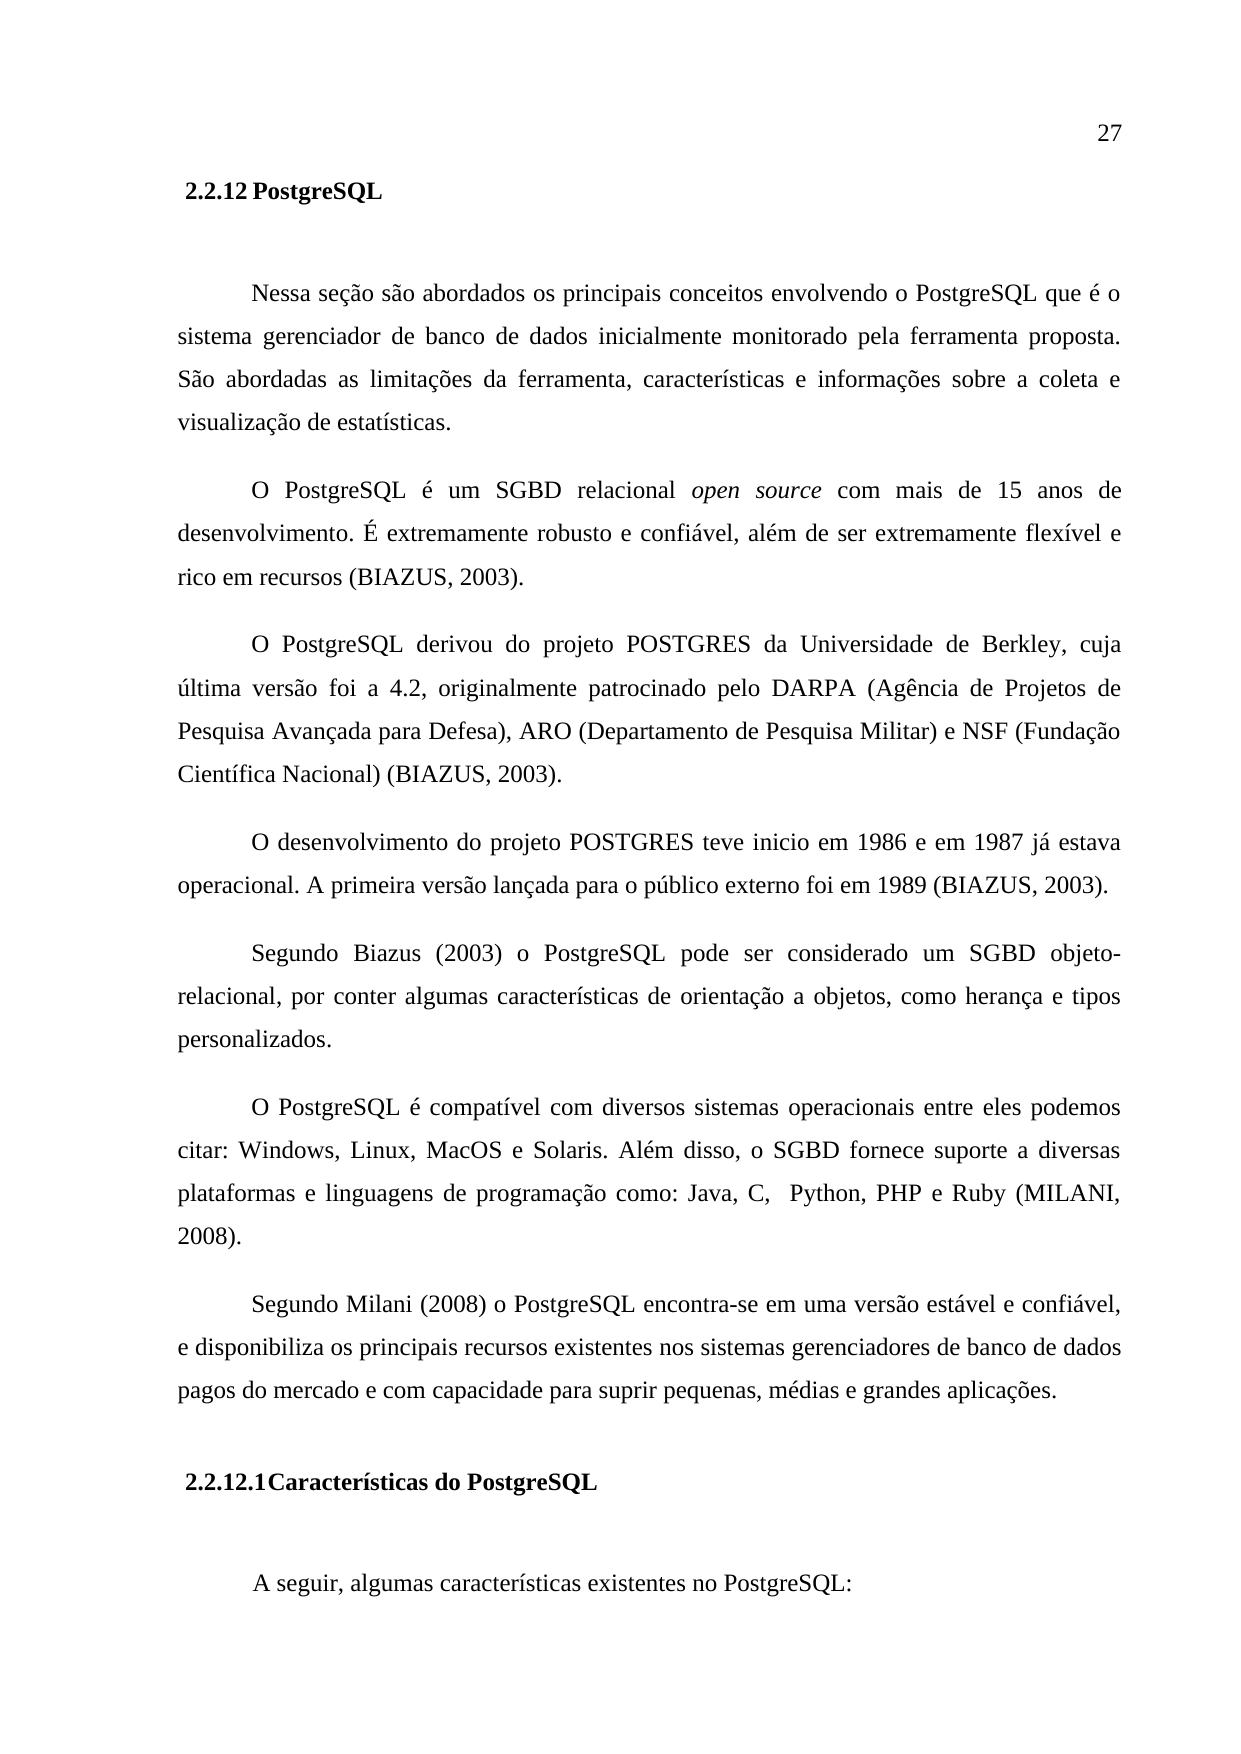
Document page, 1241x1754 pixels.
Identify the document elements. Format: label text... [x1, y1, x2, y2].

text Segundo Milani (2008) o PostgreSQL encontra-se em uma versão estável e confiável, e disponibiliza os principais recursos existentes nos sistemas gerenciadores de banco de dados pagos do mercado e com capacidade para suprir pequenas, médias e grandes aplicações. [177, 1289, 1122, 1404]
text A seguir, algumas características existentes no PostgreSQL: [177, 1568, 1122, 1597]
text Nessa seção são abordados os principais conceitos envolvendo o PostgreSQL que é o sistema gerenciador de banco de dados inicialmente monitorado pela ferramenta proposta. São abordadas as limitações da ferramenta, características e informações sobre a coleta e visualização de estatísticas. [177, 278, 1122, 436]
list PostgreSQL [185, 176, 1122, 205]
text O desenvolvimento do projeto POSTGRES teve inicio em 1986 e em 1987 já estava operacional. A primeira versão lançada para o público externo foi em 1989 (BIAZUS, 2003). [177, 827, 1122, 899]
list Características do PostgreSQL [185, 1467, 1122, 1495]
text O PostgreSQL derivou do projeto POSTGRES da Universidade de Berkley, cuja última versão foi a 4.2, originalmente patrocinado pelo DARPA (Agência de Projetos de Pesquisa Avançada para Defesa), ARO (Departamento de Pesquisa Militar) e NSF (Fundação Científica Nacional) (BIAZUS, 2003). [177, 629, 1122, 788]
text O PostgreSQL é compatível com diversos sistemas operacionais entre eles podemos citar: Windows, Linux, MacOS e Solaris. Além disso, o SGBD fornece suporte a diversas plataformas e linguagens de programação como: Java, C, Python, PHP e Ruby (MILANI, 2008). [177, 1092, 1122, 1250]
text O PostgreSQL é um SGBD relacional open source com mais de 15 anos de desenvolvimento. É extremamente robusto e confiável, além de ser extremamente flexível e rico em recursos (BIAZUS, 2003). [177, 475, 1122, 590]
text Segundo Biazus (2003) o PostgreSQL pode ser considerado um SGBD objeto-relacional, por conter algumas características de orientação a objetos, como herança e tipos personalizados. [177, 938, 1122, 1053]
